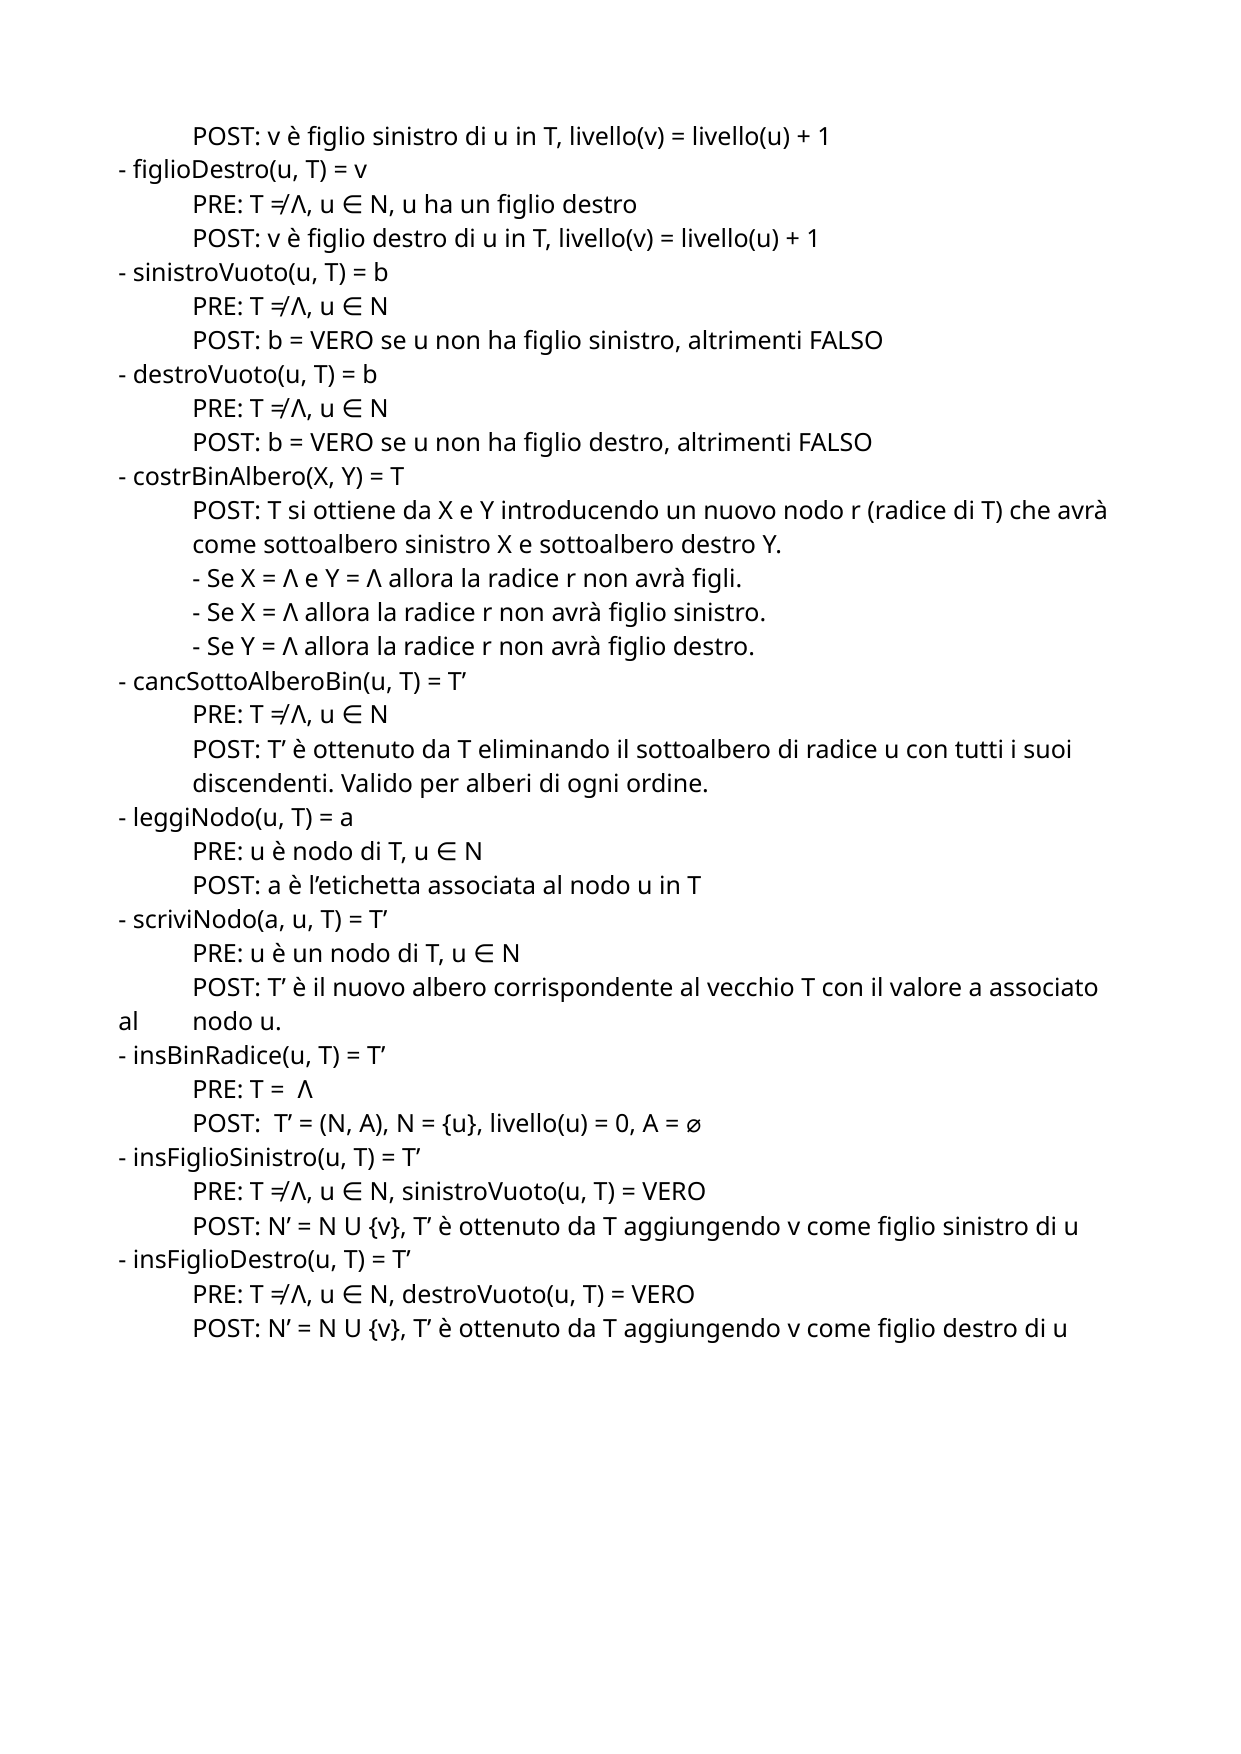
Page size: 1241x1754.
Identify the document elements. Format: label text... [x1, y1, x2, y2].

text - insFiglioSinistro(u, T) = T’ [118, 1140, 1122, 1174]
text POST: T’ = (N, A), N = {u}, livello(u) = 0, A = ⌀ [118, 1106, 1122, 1140]
text PRE: T ≠ Λ, u ∈ N [118, 288, 1122, 322]
text - Se Y = Λ allora la radice r non avrà figlio destro. [118, 629, 1122, 663]
text - insFiglioDestro(u, T) = T’ [118, 1242, 1122, 1276]
text - costrBinAlbero(X, Y) = T [118, 459, 1122, 493]
text - figlioDestro(u, T) = v [118, 152, 1122, 186]
text POST: T si ottiene da X e Y introducendo un nuovo nodo r (radice di T) che avrà come sottoalbero sinistro X e sottoalbero destro Y. [118, 493, 1122, 561]
text PRE: u è un nodo di T, u ∈ N [118, 936, 1122, 970]
text PRE: T ≠ Λ, u ∈ N, u ha un figlio destro [118, 186, 1122, 220]
text POST: N’ = N U {v}, T’ è ottenuto da T aggiungendo v come figlio destro di u [118, 1310, 1122, 1344]
text - cancSottoAlberoBin(u, T) = T’ [118, 663, 1122, 697]
text PRE: T ≠ Λ, u ∈ N, destroVuoto(u, T) = VERO [118, 1276, 1122, 1310]
text - sinistroVuoto(u, T) = b [118, 254, 1122, 288]
text POST: b = VERO se u non ha figlio destro, altrimenti FALSO [118, 425, 1122, 459]
text POST: N’ = N U {v}, T’ è ottenuto da T aggiungendo v come figlio sinistro di u [118, 1208, 1122, 1242]
text POST: T’ è ottenuto da T eliminando il sottoalbero di radice u con tutti i suoi discendenti. Valido per alberi di ogni ordine. [118, 731, 1122, 799]
text POST: a è l’etichetta associata al nodo u in T [118, 867, 1122, 902]
text POST: v è figlio destro di u in T, livello(v) = livello(u) + 1 [118, 220, 1122, 254]
text - insBinRadice(u, T) = T’ [118, 1038, 1122, 1072]
text POST: v è figlio sinistro di u in T, livello(v) = livello(u) + 1 [118, 118, 1122, 152]
text - Se X = Λ e Y = Λ allora la radice r non avrà figli. [118, 561, 1122, 595]
text PRE: T ≠ Λ, u ∈ N [118, 697, 1122, 731]
text - leggiNodo(u, T) = a [118, 799, 1122, 833]
text PRE: T ≠ Λ, u ∈ N [118, 391, 1122, 425]
text - destroVuoto(u, T) = b [118, 357, 1122, 391]
text PRE: T ≠ Λ, u ∈ N, sinistroVuoto(u, T) = VERO [118, 1174, 1122, 1208]
text POST: b = VERO se u non ha figlio sinistro, altrimenti FALSO [118, 322, 1122, 357]
text PRE: u è nodo di T, u ∈ N [118, 833, 1122, 867]
text - scriviNodo(a, u, T) = T’ [118, 902, 1122, 936]
text PRE: T = Λ [118, 1072, 1122, 1106]
text - Se X = Λ allora la radice r non avrà figlio sinistro. [118, 595, 1122, 629]
text POST: T’ è il nuovo albero corrispondente al vecchio T con il valore a associato al nodo u. [118, 970, 1122, 1038]
